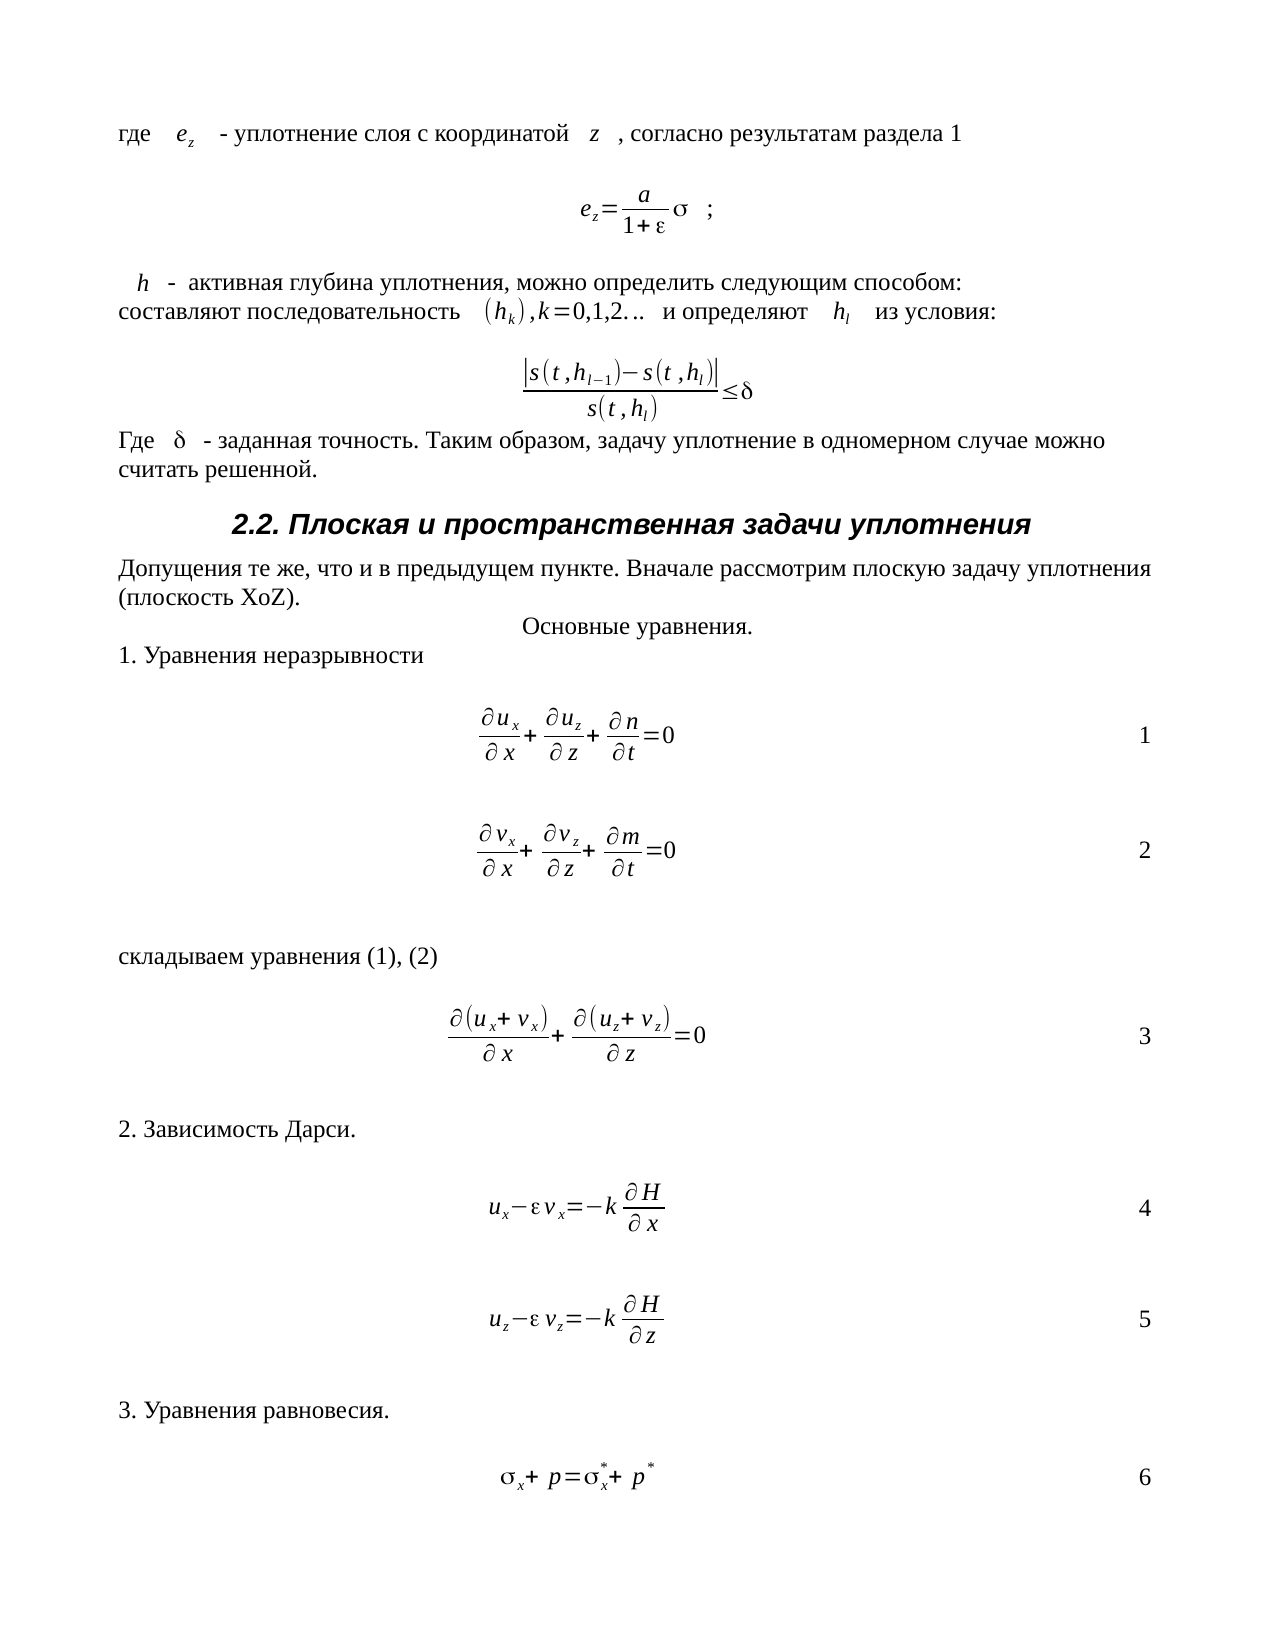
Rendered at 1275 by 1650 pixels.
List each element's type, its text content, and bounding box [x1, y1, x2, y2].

table_header 3 [1041, 998, 1157, 1086]
table_header [118, 697, 1041, 784]
table_header [118, 1284, 1041, 1367]
table_header 5 [1041, 1284, 1157, 1367]
text ; [118, 179, 1157, 238]
table_header [118, 1453, 1041, 1512]
table_header [118, 813, 1041, 899]
table_header [118, 1172, 1041, 1255]
table_header 2 [1041, 813, 1157, 899]
text - активная глубина уплотнения, можно определить следующим способом: [118, 267, 1157, 296]
text складываем уравнения (1), (2) [118, 941, 1157, 969]
text 1. Уравнения неразрывности [118, 640, 1157, 668]
text Где- заданная точность. Таким образом, задачу уплотнение в одномерном случае можно считать решенной. [118, 425, 1157, 482]
text 3. Уравнения равновесия. [118, 1395, 1157, 1424]
subtitle 2.2. Плоская и пространственная задачи уплотнения [118, 507, 1157, 541]
table_header 6 [1041, 1453, 1157, 1512]
table_header 4 [1041, 1172, 1157, 1255]
text Допущения те же, что и в предыдущем пункте. Вначале рассмотрим плоскую задачу уплотнения (плоскость XoZ). [118, 553, 1157, 611]
text Основные уравнения. [118, 611, 1157, 640]
table_header [118, 998, 1041, 1086]
text 2. Зависимость Дарси. [118, 1114, 1157, 1143]
text составляют последовательность и определяют из условия: [118, 296, 1157, 328]
text где - уплотнение слоя с координатой, согласно результатам раздела 1 [118, 118, 1157, 151]
table_header 1 [1041, 697, 1157, 784]
